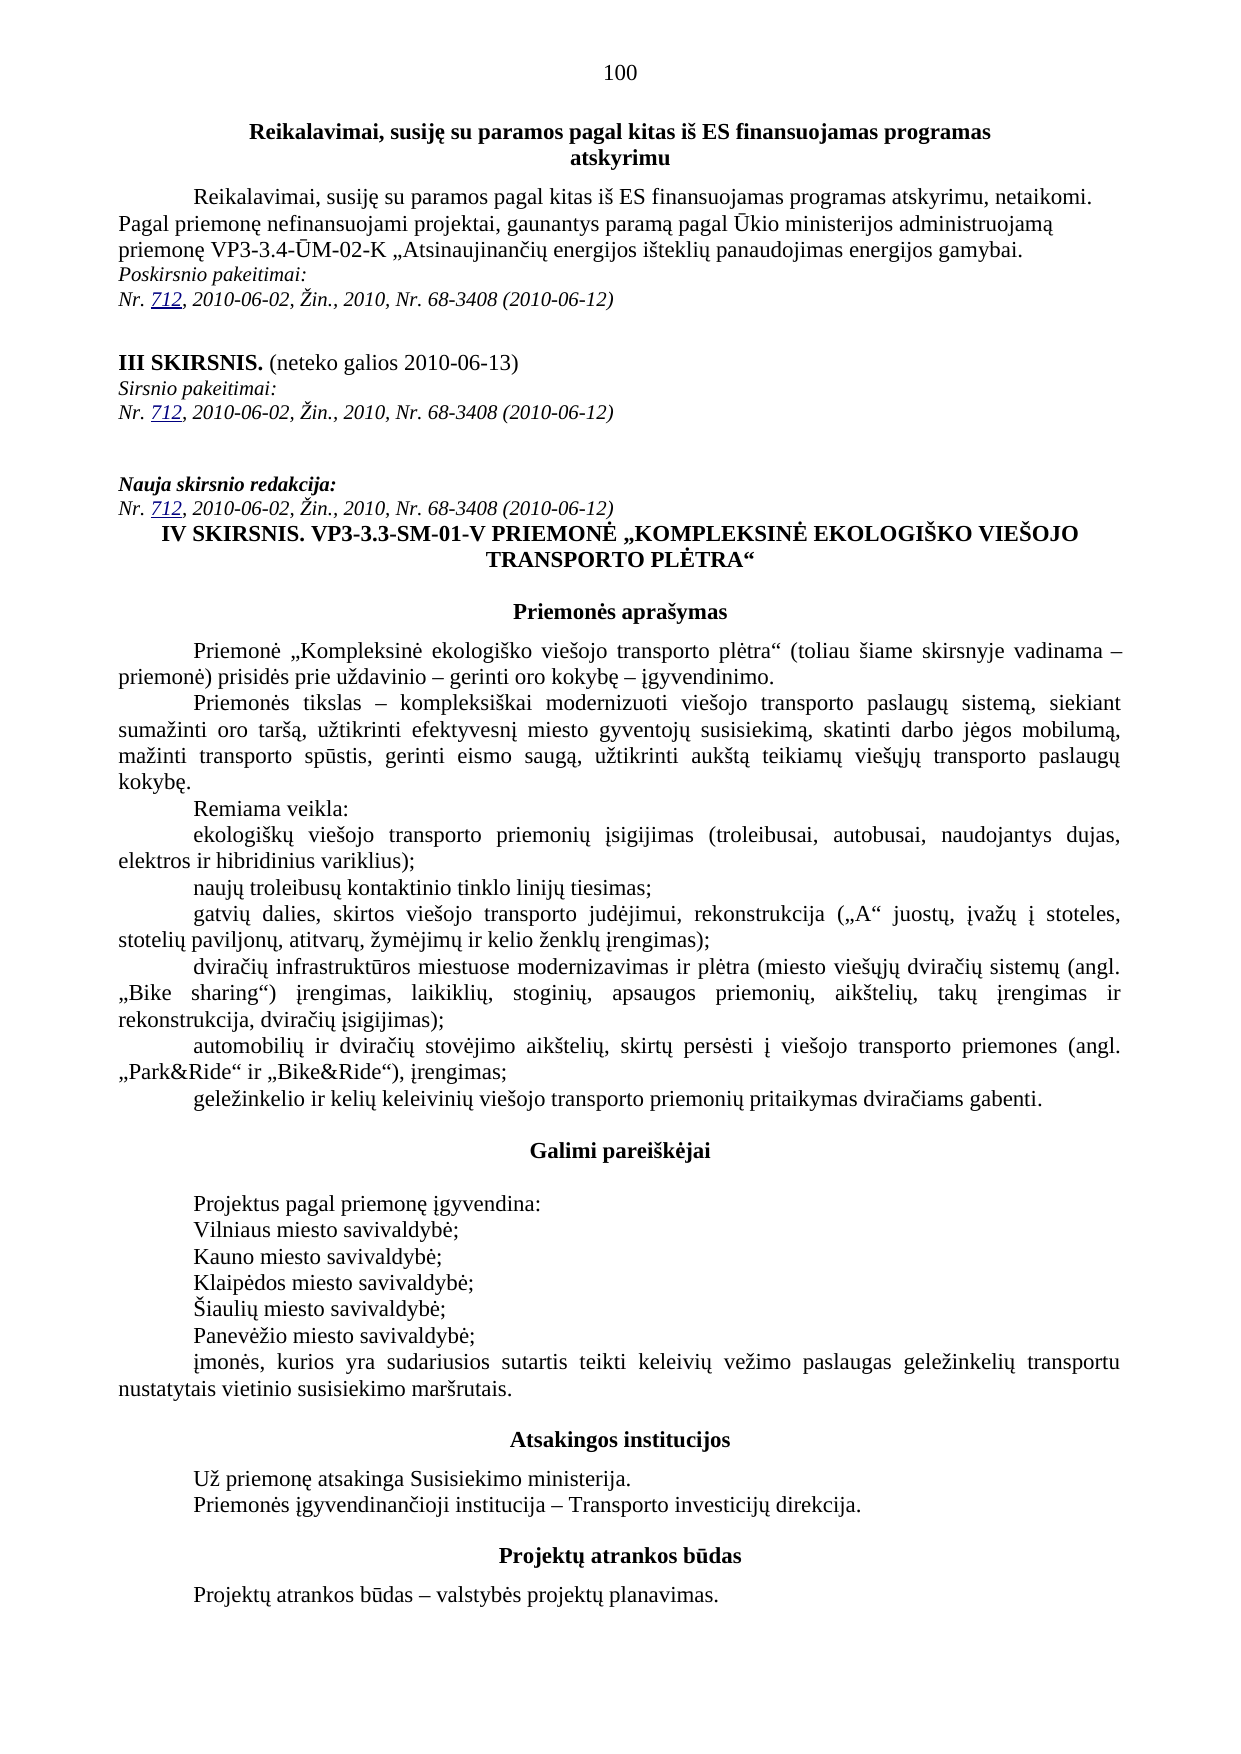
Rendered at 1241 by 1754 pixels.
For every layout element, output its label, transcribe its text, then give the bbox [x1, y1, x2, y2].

text gatvių dalies, skirtos viešojo transporto judėjimui, rekonstrukcija („A“ juostų, įvažų į stoteles, stotelių paviljonų, atitvarų, žymėjimų ir kelio ženklų įrengimas); [118, 900, 1122, 953]
text Galimi pareiškėjai [118, 1137, 1122, 1164]
text Reikalavimai, susiję su paramos pagal kitas iš ES finansuojamas programas atskyrimu, netaikomi. Pagal priemonę nefinansuojami projektai, gaunantys paramą pagal Ūkio ministerijos administruojamą priemonę VP3-3.4-ŪM-02-K „Atsinaujinančių energijos išteklių panaudojimas energijos gamybai. [118, 183, 1122, 262]
text Projektus pagal priemonę įgyvendina: [118, 1190, 1122, 1216]
text geležinkelio ir kelių keleivinių viešojo transporto priemonių pritaikymas dviračiams gabenti. [118, 1085, 1122, 1111]
text Vilniaus miesto savivaldybė; [118, 1216, 1122, 1243]
text Remiama veikla: [118, 795, 1122, 821]
text naujų troleibusų kontaktinio tinklo linijų tiesimas; [118, 874, 1122, 900]
text Už priemonę atsakinga Susisiekimo ministerija. [118, 1465, 1122, 1491]
text IV SKIRSNIS. VP3-3.3-SM-01-V PRIEMONĖ „KOMPLEKSINĖ EKOLOGIŠKO VIEŠOJO TRANSPORTO PLĖTRA“ [118, 520, 1122, 573]
text įmonės, kurios yra sudariusios sutartis teikti keleivių vežimo paslaugas geležinkelių transportu nustatytais vietinio susisiekimo maršrutais. [118, 1348, 1122, 1401]
text Priemonės tikslas – kompleksiškai modernizuoti viešojo transporto paslaugų sistemą, siekiant sumažinti oro taršą, užtikrinti efektyvesnį miesto gyventojų susisiekimą, skatinti darbo jėgos mobilumą, mažinti transporto spūstis, gerinti eismo saugą, užtikrinti aukštą teikiamų viešųjų transporto paslaugų kokybę. [118, 689, 1122, 795]
text ekologiškų viešojo transporto priemonių įsigijimas (troleibusai, autobusai, naudojantys dujas, elektros ir hibridinius variklius); [118, 821, 1122, 874]
text dviračių infrastruktūros miestuose modernizavimas ir plėtra (miesto viešųjų dviračių sistemų (angl. „Bike sharing“) įrengimas, laikiklių, stoginių, apsaugos priemonių, aikštelių, takų įrengimas ir rekonstrukcija, dviračių įsigijimas); [118, 953, 1122, 1032]
text Priemonė „Kompleksinė ekologiško viešojo transporto plėtra“ (toliau šiame skirsnyje vadinama – priemonė) prisidės prie uždavinio – gerinti oro kokybę – įgyvendinimo. [118, 637, 1122, 689]
text Priemonės įgyvendinančioji institucija – Transporto investicijų direkcija. [118, 1491, 1122, 1517]
text Kauno miesto savivaldybė; [118, 1243, 1122, 1269]
text Projektų atrankos būdas – valstybės projektų planavimas. [118, 1581, 1122, 1608]
text Nr. 712, 2010-06-02, Žin., 2010, Nr. 68-3408 (2010-06-12) [118, 286, 1122, 311]
text Nr. 712, 2010-06-02, Žin., 2010, Nr. 68-3408 (2010-06-12) [118, 496, 1122, 520]
text III SKIRSNIS. (neteko galios 2010-06-13) [118, 349, 1122, 376]
text Nr. 712, 2010-06-02, Žin., 2010, Nr. 68-3408 (2010-06-12) [118, 400, 1122, 424]
text Poskirsnio pakeitimai: [118, 262, 1122, 286]
text Sirsnio pakeitimai: [118, 376, 1122, 400]
text Nauja skirsnio redakcija: [118, 472, 1122, 496]
text Reikalavimai, susiję su paramos pagal kitas iš ES finansuojamas programas atskyrimu [118, 118, 1122, 171]
text Panevėžio miesto savivaldybė; [118, 1322, 1122, 1348]
text Projektų atrankos būdas [118, 1542, 1122, 1569]
text Klaipėdos miesto savivaldybė; [118, 1269, 1122, 1296]
text Šiaulių miesto savivaldybė; [118, 1296, 1122, 1322]
text Priemonės aprašymas [118, 598, 1122, 624]
text Atsakingos institucijos [118, 1426, 1122, 1452]
text automobilių ir dviračių stovėjimo aikštelių, skirtų persėsti į viešojo transporto priemones (angl. „Park&Ride“ ir „Bike&Ride“), įrengimas; [118, 1032, 1122, 1085]
